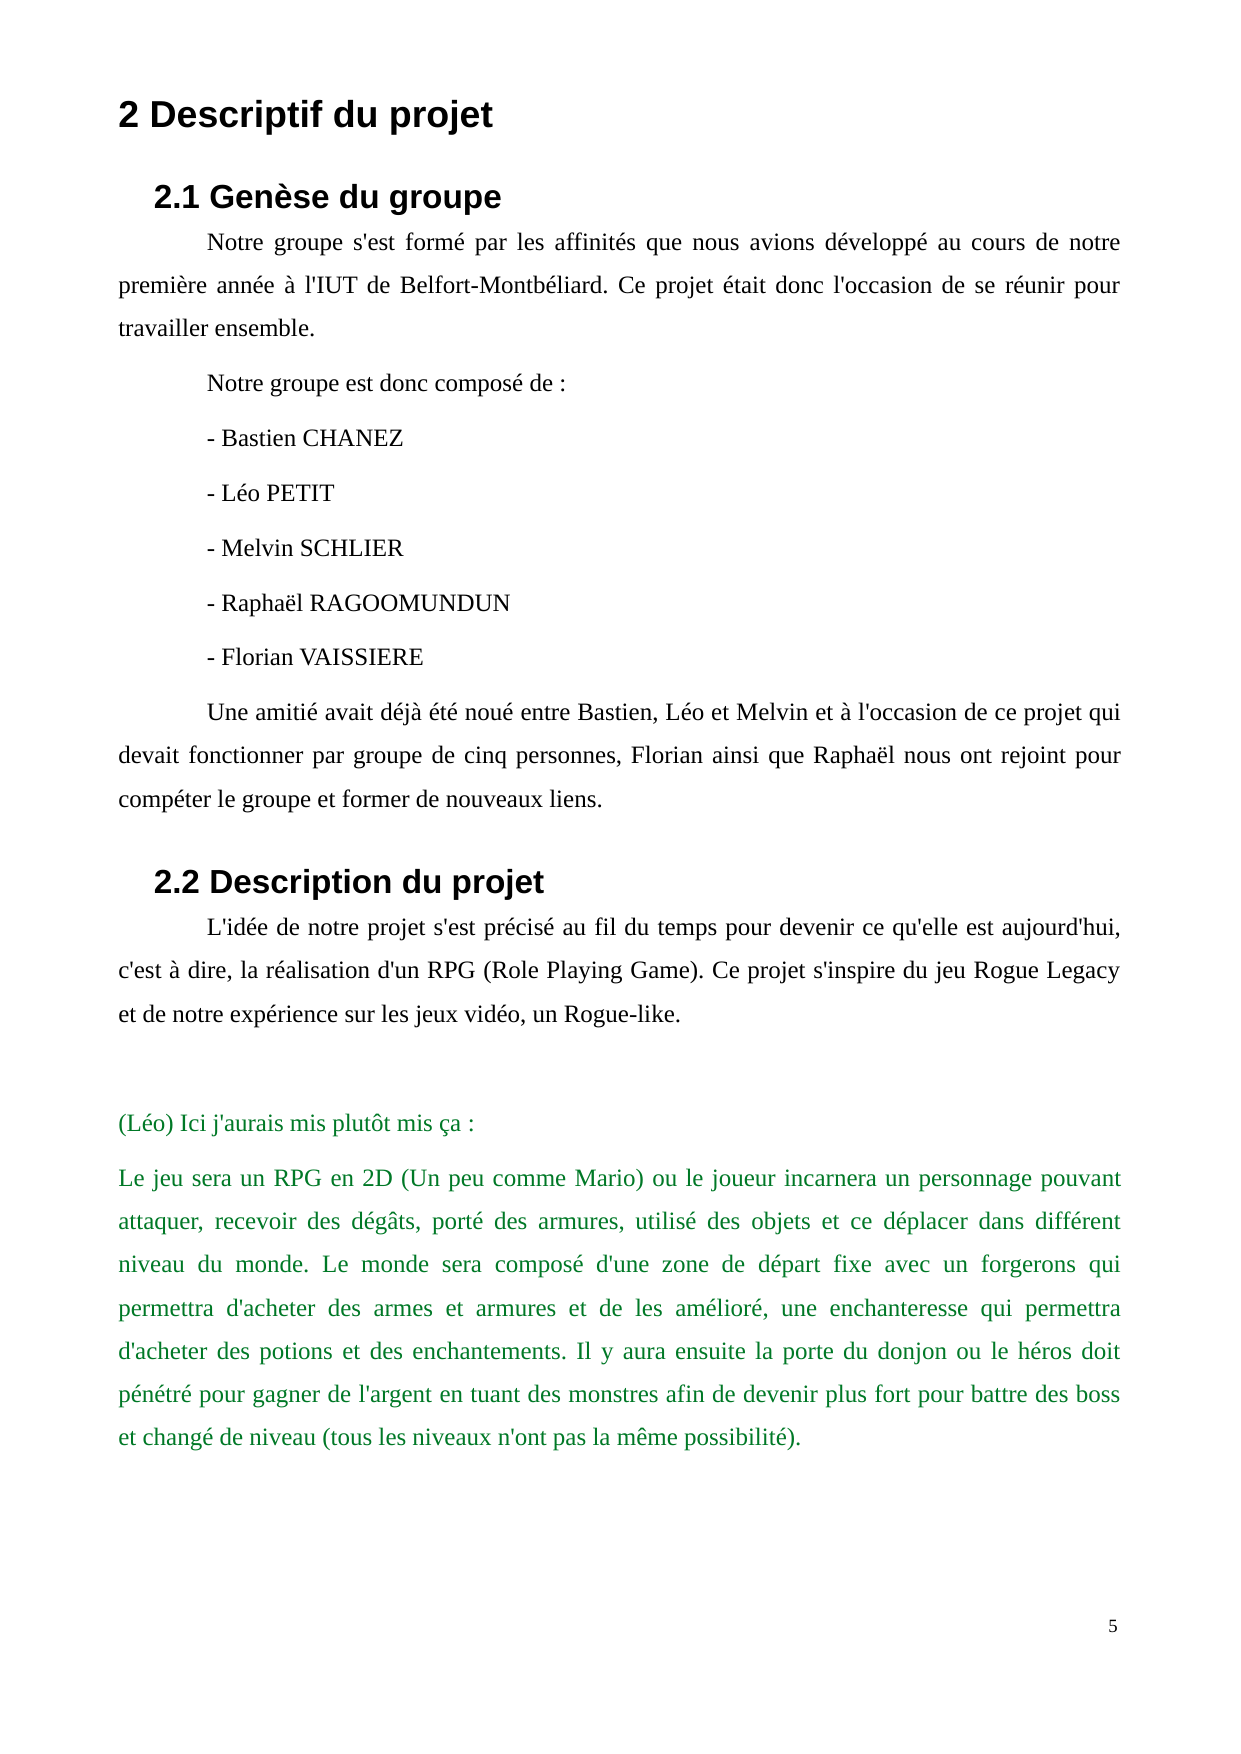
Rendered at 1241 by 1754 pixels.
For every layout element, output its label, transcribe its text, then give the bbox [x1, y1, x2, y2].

text Le jeu sera un RPG en 2D (Un peu comme Mario) ou le joueur incarnera un personnage pouvant attaquer, recevoir des dégâts, porté des armures, utilisé des objets et ce déplacer dans différent niveau du monde. Le monde sera composé d'une zone de départ fixe avec un forgerons qui permettra d'acheter des armes et armures et de les amélioré, une enchanteresse qui permettra d'acheter des potions et des enchantements. Il y aura ensuite la porte du donjon ou le héros doit pénétré pour gagner de l'argent en tuant des monstres afin de devenir plus fort pour battre des boss et changé de niveau (tous les niveaux n'ont pas la même possibilité). [118, 1163, 1122, 1451]
text - Léo PETIT [118, 478, 1122, 507]
text - Bastien CHANEZ [118, 423, 1122, 452]
text - Melvin SCHLIER [118, 533, 1122, 561]
text Notre groupe s'est formé par les affinités que nous avions développé au cours de notre première année à l'IUT de Belfort-Montbéliard. Ce projet était donc l'occasion de se réunir pour travailler ensemble. [118, 227, 1122, 342]
text - Raphaël RAGOOMUNDUN [118, 588, 1122, 616]
subtitle Description du projet [153, 862, 1104, 901]
subtitle Descriptif du projet [118, 92, 1122, 135]
subtitle Genèse du groupe [153, 177, 1104, 215]
text (Léo) Ici j'aurais mis plutôt mis ça : [118, 1108, 1122, 1137]
text Une amitié avait déjà été noué entre Bastien, Léo et Melvin et à l'occasion de ce projet qui devait fonctionner par groupe de cinq personnes, Florian ainsi que Raphaël nous ont rejoint pour compéter le groupe et former de nouveaux liens. [118, 697, 1122, 812]
text L'idée de notre projet s'est précisé au fil du temps pour devenir ce qu'elle est aujourd'hui, c'est à dire, la réalisation d'un RPG (Role Playing Game). Ce projet s'inspire du jeu Rogue Legacy et de notre expérience sur les jeux vidéo, un Rogue-like. [118, 912, 1122, 1027]
text Notre groupe est donc composé de : [118, 368, 1122, 397]
text - Florian VAISSIERE [118, 642, 1122, 671]
